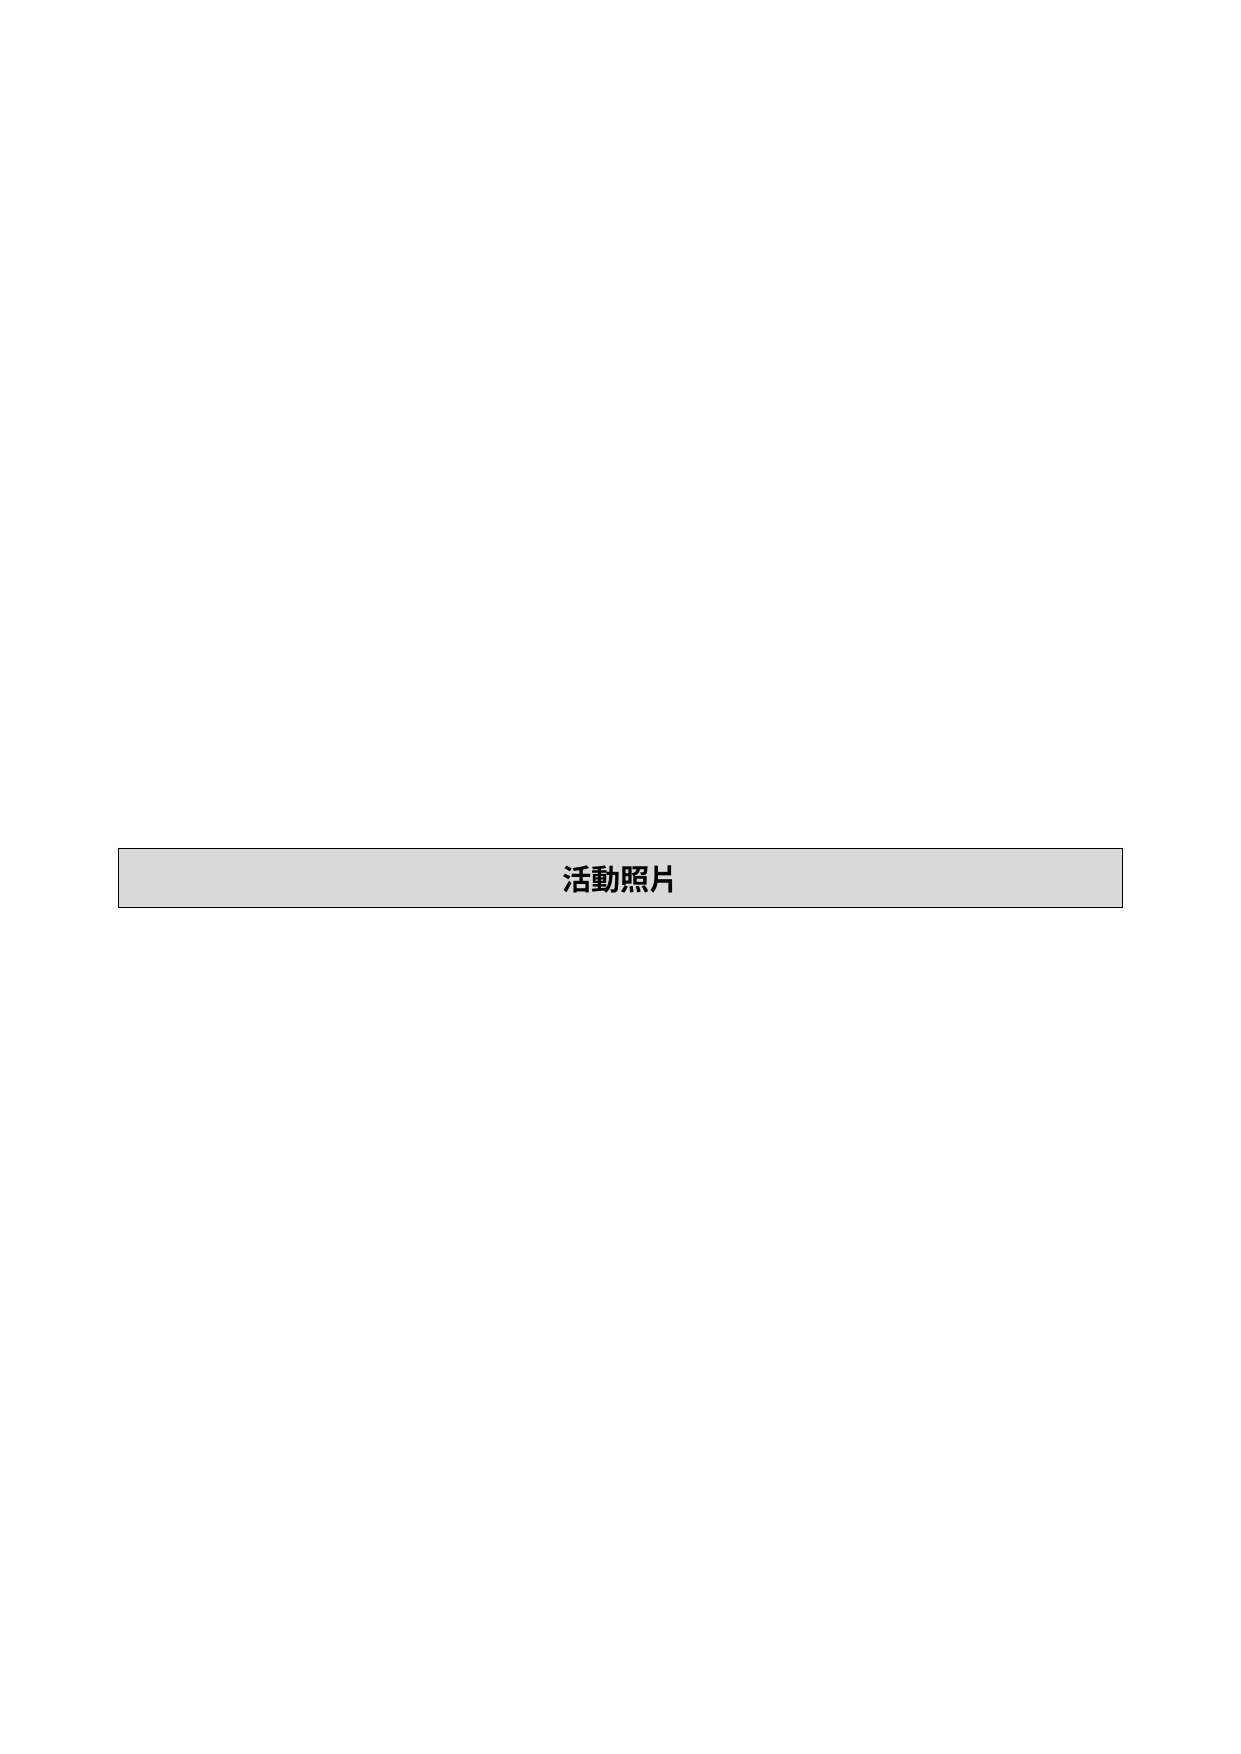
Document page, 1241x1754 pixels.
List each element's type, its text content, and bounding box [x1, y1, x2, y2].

table_cell 活動照片 [119, 849, 1122, 907]
